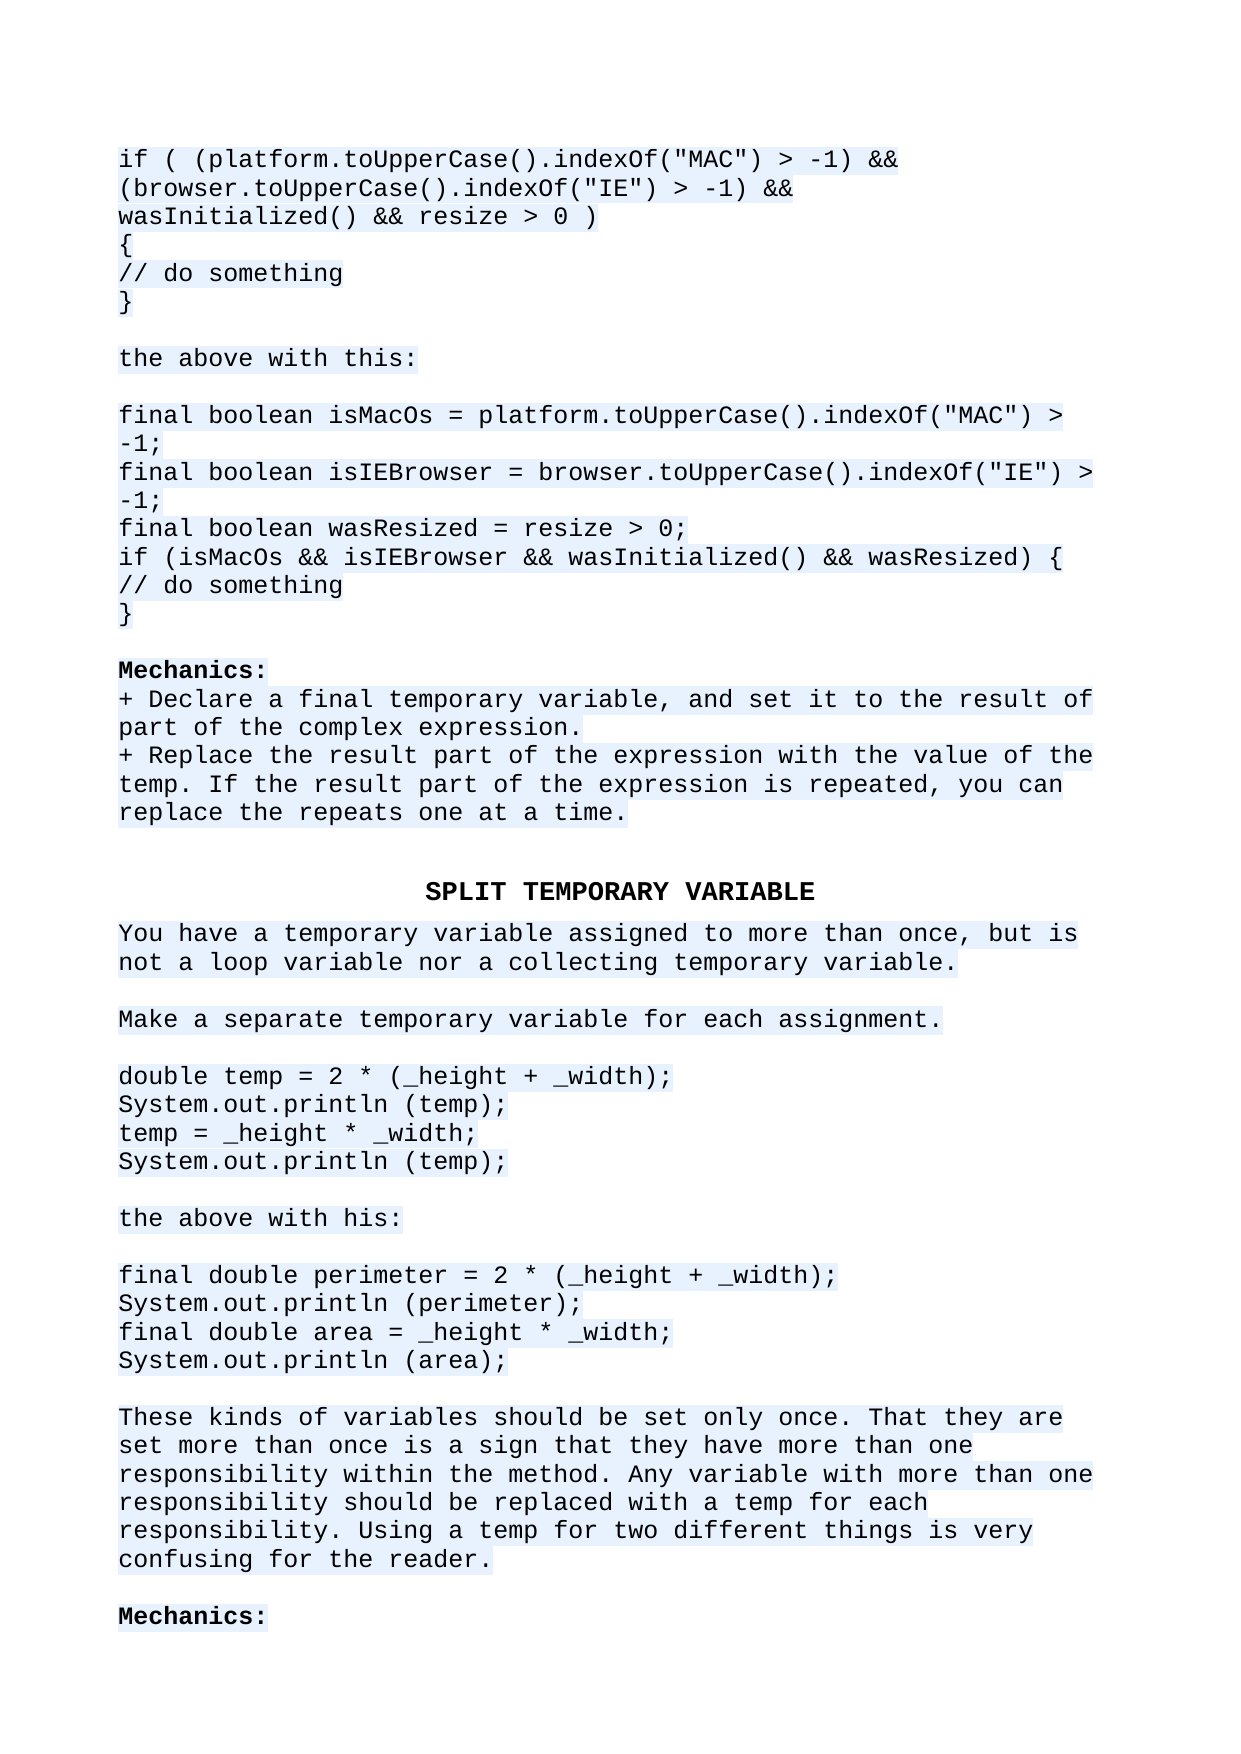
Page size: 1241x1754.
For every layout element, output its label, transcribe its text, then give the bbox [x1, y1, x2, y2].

text You have a temporary variable assigned to more than once, but is not a loop variable nor a collecting temporary variable. [118, 921, 1122, 978]
text Mechanics: [118, 1603, 1122, 1632]
text the above with his: [118, 1206, 1122, 1234]
text System.out.println (perimeter); [118, 1291, 1122, 1319]
text temp = _height * _width; [118, 1120, 1122, 1148]
text final double perimeter = 2 * (_height + _width); [118, 1263, 1122, 1291]
text These kinds of variables should be set only once. That they are set more than once is a sign that they have more than one responsibility within the method. Any variable with more than one responsibility should be replaced with a temp for each responsibility. Using a temp for two different things is very confusing for the reader. [118, 1405, 1122, 1575]
text -1; [118, 431, 1122, 459]
text final boolean isIEBrowser = browser.toUpperCase().indexOf("IE") > [118, 459, 1122, 488]
text System.out.println (area); [118, 1348, 1122, 1376]
text { [118, 232, 1122, 260]
text + Replace the result part of the expression with the value of the temp. If the result part of the expression is repeated, you can replace the repeats one at a time. [118, 743, 1122, 828]
text double temp = 2 * (_height + _width); [118, 1063, 1122, 1092]
text final boolean wasResized = resize > 0; [118, 516, 1122, 544]
text System.out.println (temp); [118, 1148, 1122, 1177]
text final double area = _height * _width; [118, 1319, 1122, 1348]
text final boolean isMacOs = platform.toUpperCase().indexOf("MAC") > [118, 403, 1122, 431]
text // do something [118, 260, 1122, 288]
text } [118, 601, 1122, 629]
text + Declare a final temporary variable, and set it to the result of part of the complex expression. [118, 686, 1122, 743]
subtitle SPLIT TEMPORARY VARIABLE [118, 878, 1122, 908]
text Mechanics: [118, 658, 1122, 686]
text // do something [118, 573, 1122, 601]
text if (isMacOs && isIEBrowser && wasInitialized() && wasResized) { [118, 544, 1122, 573]
text -1; [118, 488, 1122, 516]
text System.out.println (temp); [118, 1092, 1122, 1120]
text wasInitialized() && resize > 0 ) [118, 203, 1122, 232]
text (browser.toUpperCase().indexOf("IE") > -1) && [118, 175, 1122, 203]
text Make a separate temporary variable for each assignment. [118, 1006, 1122, 1035]
text } [118, 288, 1122, 317]
text the above with this: [118, 346, 1122, 374]
text if ( (platform.toUpperCase().indexOf("MAC") > -1) && [118, 147, 1122, 175]
